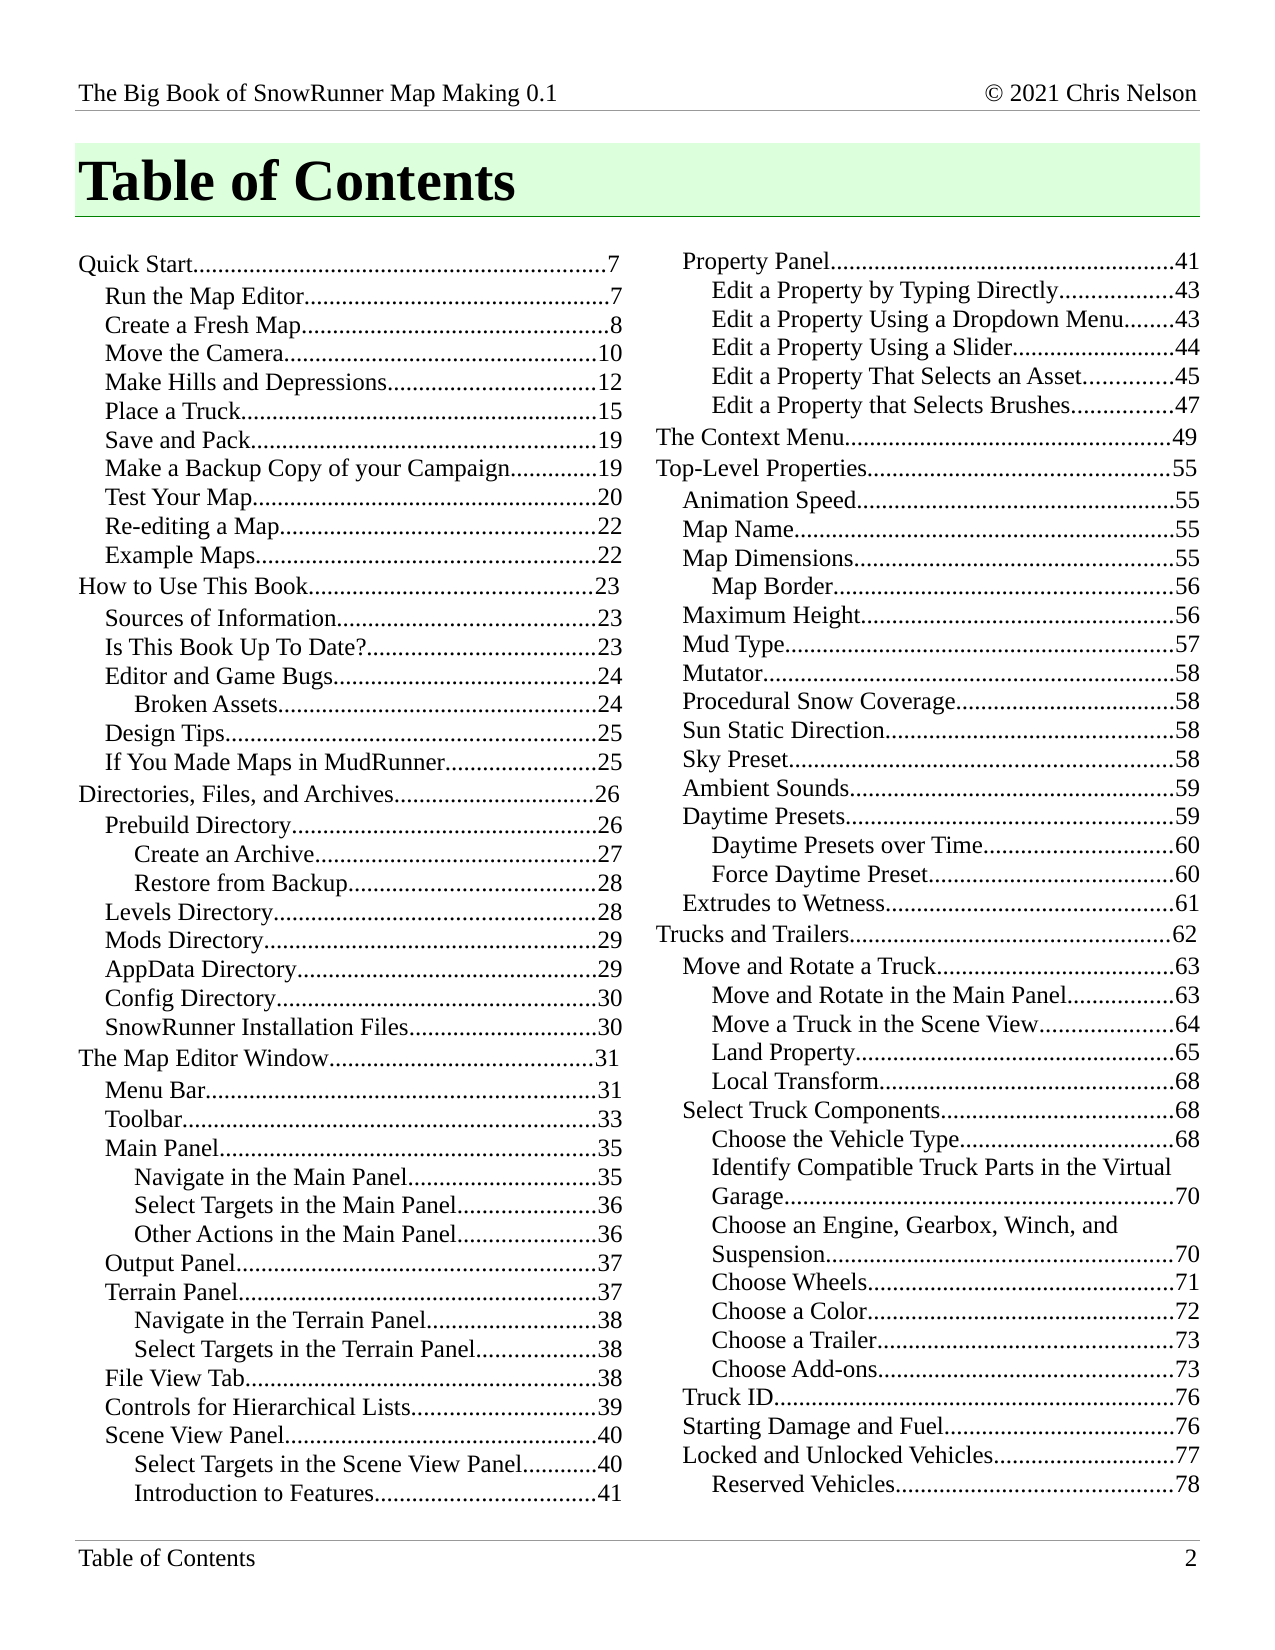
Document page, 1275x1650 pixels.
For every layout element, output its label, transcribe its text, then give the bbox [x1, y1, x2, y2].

text How to Use This Book 23 [75, 568, 622, 603]
text Introduction to Features 41 [134, 1478, 622, 1507]
text Edit a Property Using a Slider 44 [711, 332, 1200, 361]
text Locked and Unlocked Vehicles 77 [682, 1440, 1200, 1469]
text Trucks and Trailers 62 [652, 916, 1200, 951]
text Test Your Map 20 [104, 482, 622, 511]
text Terrain Panel 37 [104, 1277, 622, 1305]
text Create a Fresh Map 8 [104, 310, 622, 338]
text Map Dimensions 55 [682, 543, 1200, 571]
text Identify Compatible Truck Parts in the Virtual Garage 70 [711, 1152, 1200, 1210]
text Design Tips 25 [104, 718, 622, 747]
text Choose Wheels 71 [711, 1267, 1200, 1296]
text Top-Level Properties 55 [652, 453, 1200, 485]
text Select Targets in the Main Panel 36 [134, 1190, 622, 1219]
text Toolbar 33 [104, 1104, 622, 1133]
text Navigate in the Terrain Panel 38 [134, 1305, 622, 1334]
text Ambient Sounds 59 [682, 773, 1200, 801]
text Choose the Vehicle Type 68 [711, 1124, 1200, 1152]
text Quick Start 7 [75, 246, 622, 281]
text Choose Add-ons 73 [711, 1354, 1200, 1382]
text Select Truck Components 68 [682, 1095, 1200, 1124]
text Save and Pack 19 [104, 425, 622, 453]
text Mutator 58 [682, 658, 1200, 686]
text Controls for Hierarchical Lists 39 [104, 1392, 622, 1420]
text Place a Truck 15 [104, 396, 622, 425]
text Directories, Files, and Archives 26 [75, 776, 622, 811]
text Maximum Height 56 [682, 600, 1200, 629]
text Main Panel 35 [104, 1133, 622, 1162]
text Daytime Presets 59 [682, 801, 1200, 830]
text Daytime Presets over Time 60 [711, 830, 1200, 859]
text Create an Archive 27 [134, 839, 622, 868]
text Levels Directory 28 [104, 897, 622, 926]
text Restore from Backup 28 [134, 868, 622, 897]
text Move and Rotate a Truck 63 [682, 951, 1200, 980]
text Scene View Panel 40 [104, 1420, 622, 1449]
text Edit a Property that Selects Brushes 47 [711, 390, 1200, 419]
text Re-editing a Map 22 [104, 511, 622, 540]
text Map Name 55 [682, 514, 1200, 543]
text Navigate in the Main Panel 35 [134, 1162, 622, 1190]
text Sun Static Direction 58 [682, 715, 1200, 744]
text Land Property 65 [711, 1037, 1200, 1066]
text Move and Rotate in the Main Panel 63 [711, 980, 1200, 1009]
text Force Daytime Preset 60 [711, 859, 1200, 888]
text Menu Bar 31 [104, 1075, 622, 1104]
text Make a Backup Copy of your Campaign 19 [104, 453, 622, 482]
text Sources of Information 23 [104, 603, 622, 632]
text Edit a Property Using a Dropdown Menu 43 [711, 304, 1200, 332]
text Is This Book Up To Date? 23 [104, 632, 622, 661]
text Other Actions in the Main Panel 36 [134, 1219, 622, 1248]
text Editor and Game Bugs 24 [104, 661, 622, 689]
text The Context Menu 49 [652, 419, 1200, 453]
text Config Directory 30 [104, 983, 622, 1012]
text Choose an Engine, Gearbox, Winch, and Suspension 70 [711, 1210, 1200, 1267]
text Mud Type 57 [682, 629, 1200, 658]
text Run the Map Editor 7 [104, 281, 622, 310]
text Animation Speed 55 [682, 485, 1200, 514]
text SnowRunner Installation Files 30 [104, 1012, 622, 1041]
text Broken Assets 24 [134, 689, 622, 718]
text File View Tab 38 [104, 1363, 622, 1392]
text If You Made Maps in MudRunner 25 [104, 747, 622, 776]
text Starting Damage and Fuel 76 [682, 1411, 1200, 1440]
text Output Panel 37 [104, 1248, 622, 1277]
text Move a Truck in the Scene View 64 [711, 1009, 1200, 1037]
text Choose a Trailer 73 [711, 1325, 1200, 1354]
text Example Maps 22 [104, 540, 622, 568]
text Make Hills and Depressions 12 [104, 367, 622, 396]
text Select Targets in the Scene View Panel 40 [134, 1449, 622, 1478]
text Choose a Color 72 [711, 1296, 1200, 1325]
text Sky Preset 58 [682, 744, 1200, 773]
text Mods Directory 29 [104, 926, 622, 954]
text The Map Editor Window 31 [75, 1041, 622, 1075]
text Move the Camera 10 [104, 338, 622, 367]
text Prebuild Directory 26 [104, 811, 622, 839]
text Property Panel 41 [682, 246, 1200, 275]
text Edit a Property by Typing Directly 43 [711, 275, 1200, 304]
text Extrudes to Wetness 61 [682, 888, 1200, 916]
text Select Targets in the Terrain Panel 38 [134, 1334, 622, 1363]
text Procedural Snow Coverage 58 [682, 686, 1200, 715]
text Reserved Vehicles 78 [711, 1469, 1200, 1497]
text Truck ID 76 [682, 1382, 1200, 1411]
text Edit a Property That Selects an Asset 45 [711, 361, 1200, 390]
subtitle Table of Contents [75, 143, 1200, 216]
text AppData Directory 29 [104, 954, 622, 983]
text Map Border 56 [711, 571, 1200, 600]
text Local Transform 68 [711, 1066, 1200, 1095]
